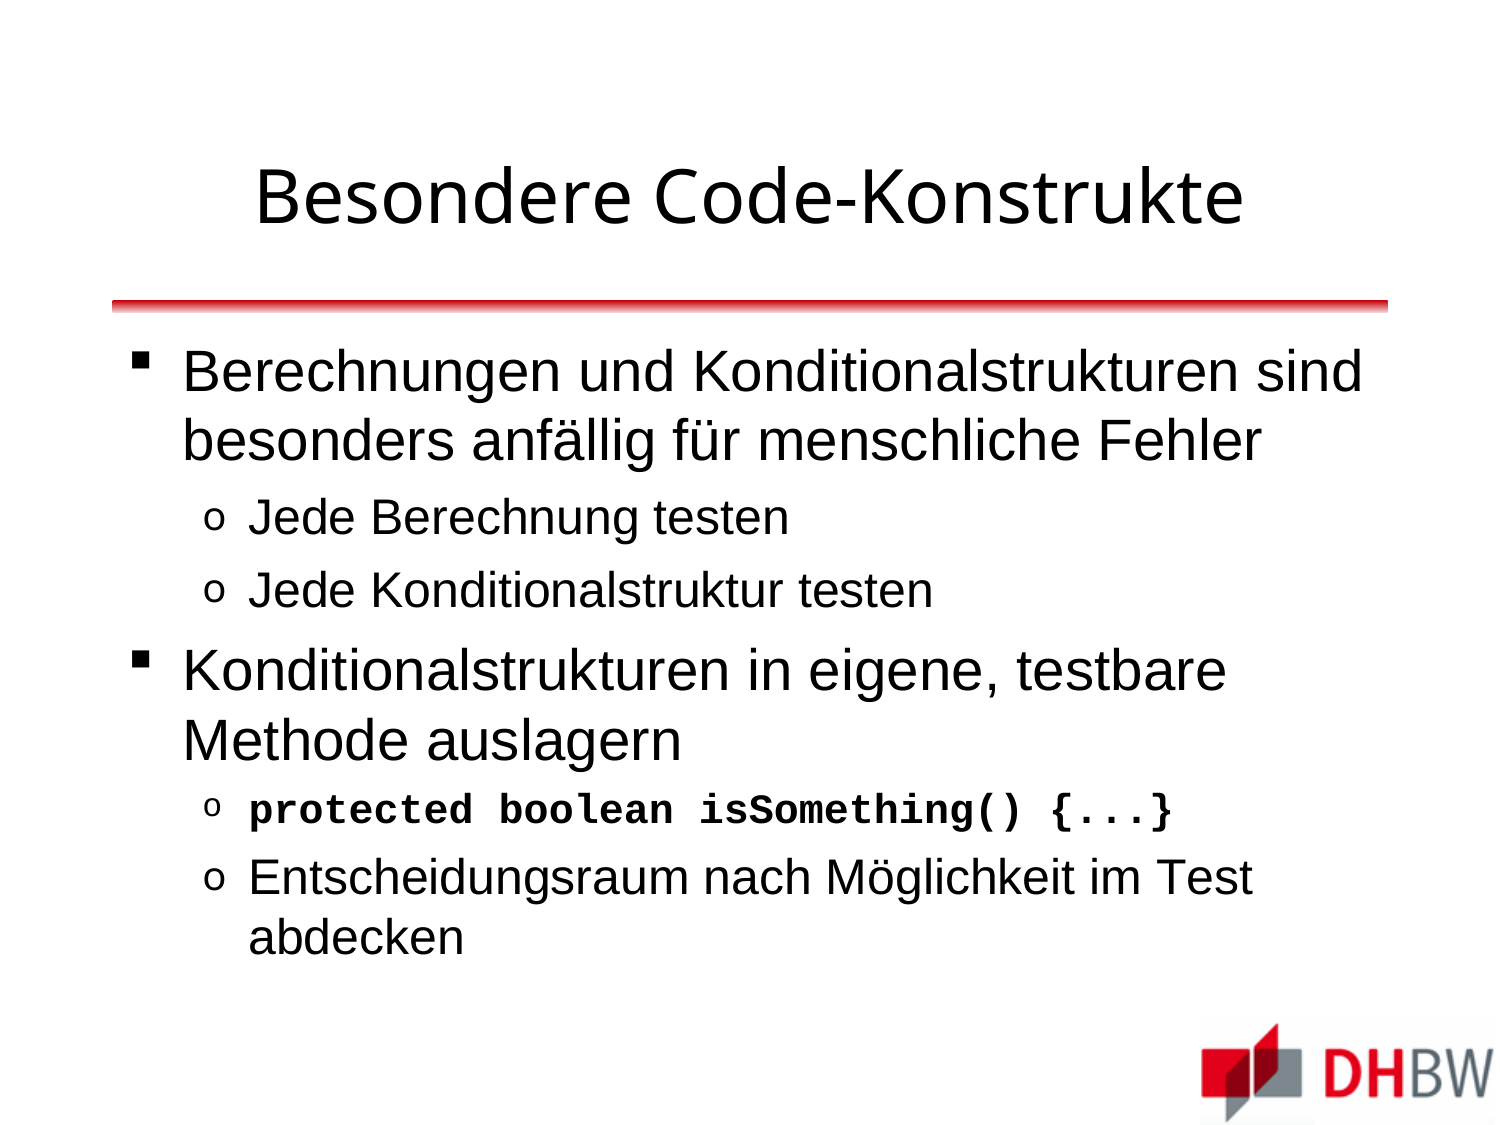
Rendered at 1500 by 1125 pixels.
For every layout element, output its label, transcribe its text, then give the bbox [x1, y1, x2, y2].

title Besondere Code-Konstrukte [112, 99, 1388, 288]
picture [1200, 1021, 1495, 1125]
list Berechnungen und Konditionalstrukturen sind besonders anfällig für menschliche Fehler Jede Berechnung testen Jede Konditionalstruktur testen Konditionalstrukturen in eigene, testbare Methode auslagern protected boolean isSomething() {...} Entscheidungsraum nach Möglichkeit im Test abdecken [112, 324, 1388, 1051]
